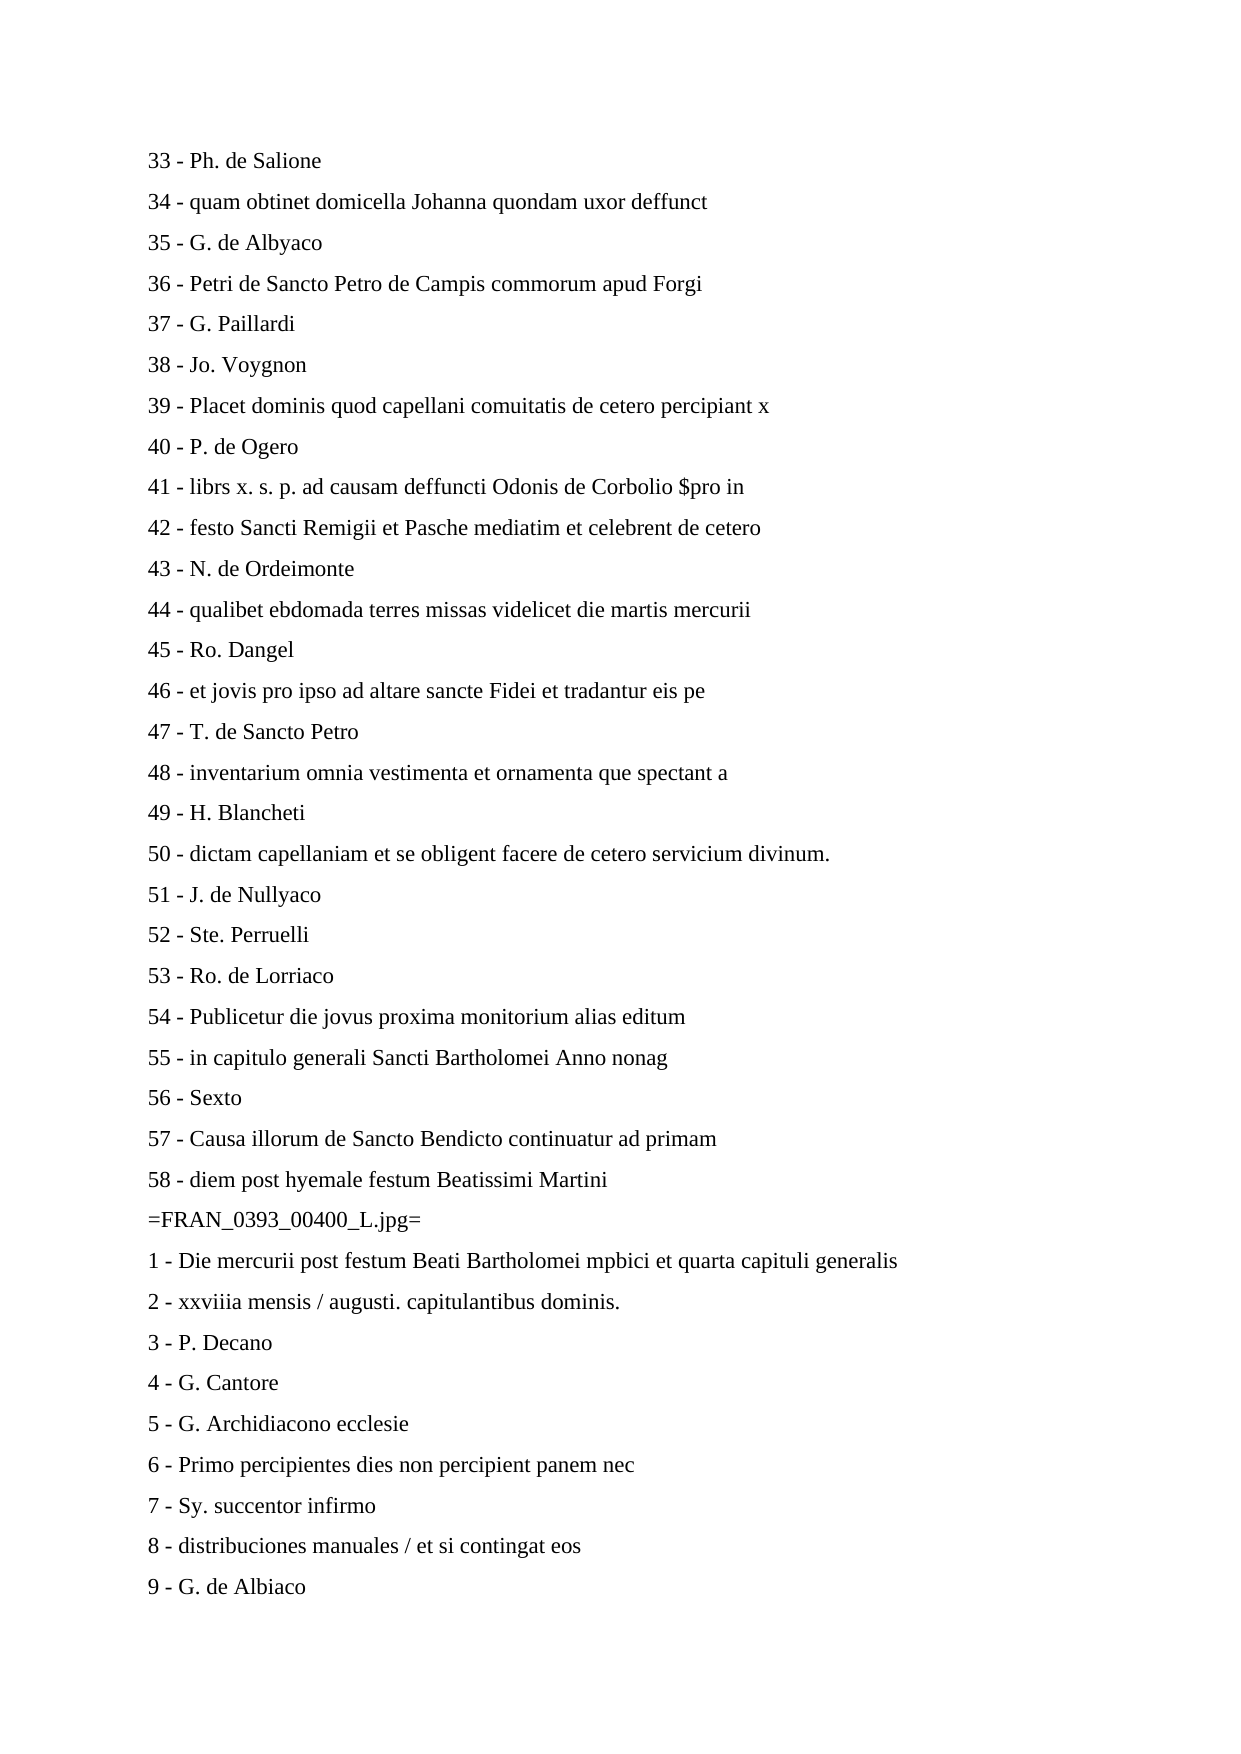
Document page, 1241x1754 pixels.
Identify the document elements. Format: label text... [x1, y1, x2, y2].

text 55 - in capitulo generali Sancti Bartholomei Anno nonag [148, 1044, 1093, 1070]
text 46 - et jovis pro ipso ad altare sancte Fidei et tradantur eis pe [148, 677, 1093, 703]
text 48 - inventarium omnia vestimenta et ornamenta que spectant a [148, 758, 1093, 785]
text 44 - qualibet ebdomada terres missas videlicet die martis mercurii [148, 596, 1093, 622]
text 35 - G. de Albyaco [148, 229, 1093, 255]
text 8 - distribuciones manuales / et si contingat eos [148, 1532, 1093, 1559]
text 36 - Petri de Sancto Petro de Campis commorum apud Forgi [148, 270, 1093, 296]
text =FRAN_0393_00400_L.jpg= [148, 1207, 1093, 1233]
text 43 - N. de Ordeimonte [148, 555, 1093, 581]
text 2 - xxviiia mensis / augusti. capitulantibus dominis. [148, 1288, 1093, 1314]
text 42 - festo Sancti Remigii et Pasche mediatim et celebrent de cetero [148, 514, 1093, 541]
text 52 - Ste. Perruelli [148, 921, 1093, 948]
text 41 - librs x. s. p. ad causam deffuncti Odonis de Corbolio $pro in [148, 473, 1093, 500]
text 50 - dictam capellaniam et se obligent facere de cetero servicium divinum. [148, 840, 1093, 866]
text 6 - Primo percipientes dies non percipient panem nec [148, 1451, 1093, 1477]
text 1 - Die mercurii post festum Beati Bartholomei mpbici et quarta capituli generalis [148, 1247, 1093, 1274]
text 37 - G. Paillardi [148, 311, 1093, 337]
text 34 - quam obtinet domicella Johanna quondam uxor deffunct [148, 188, 1093, 215]
text 4 - G. Cantore [148, 1369, 1093, 1396]
text 39 - Placet dominis quod capellani comuitatis de cetero percipiant x [148, 392, 1093, 418]
text 47 - T. de Sancto Petro [148, 718, 1093, 744]
text 51 - J. de Nullyaco [148, 881, 1093, 907]
text 57 - Causa illorum de Sancto Bendicto continuatur ad primam [148, 1125, 1093, 1151]
text 56 - Sexto [148, 1084, 1093, 1111]
text 53 - Ro. de Lorriaco [148, 962, 1093, 988]
text 3 - P. Decano [148, 1329, 1093, 1355]
text 45 - Ro. Dangel [148, 636, 1093, 663]
text 40 - P. de Ogero [148, 433, 1093, 459]
text 5 - G. Archidiacono ecclesie [148, 1410, 1093, 1437]
text 58 - diem post hyemale festum Beatissimi Martini [148, 1166, 1093, 1192]
text 49 - H. Blancheti [148, 799, 1093, 826]
text 9 - G. de Albiaco [148, 1573, 1093, 1599]
text 7 - Sy. succentor infirmo [148, 1492, 1093, 1518]
text 54 - Publicetur die jovus proxima monitorium alias editum [148, 1003, 1093, 1029]
text 33 - Ph. de Salione [148, 148, 1093, 174]
text 38 - Jo. Voygnon [148, 351, 1093, 378]
